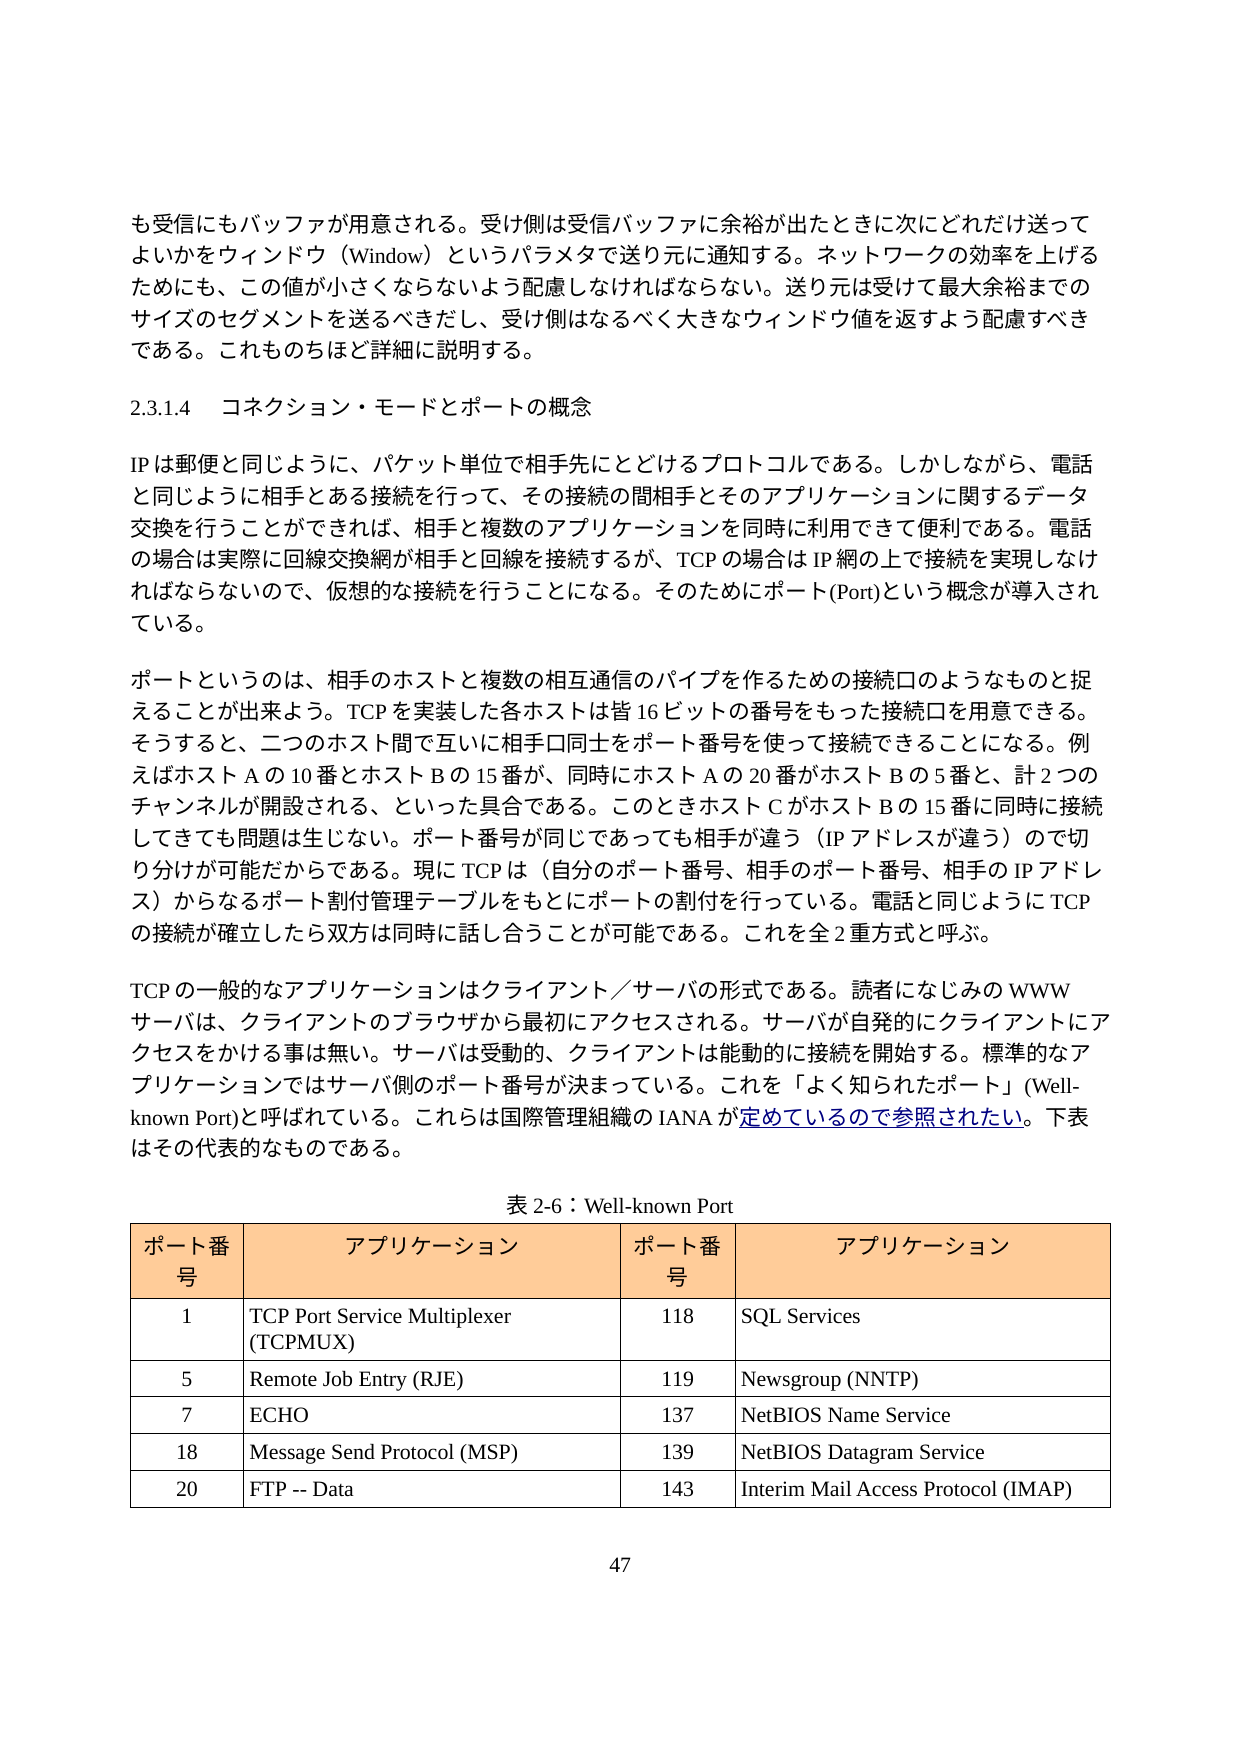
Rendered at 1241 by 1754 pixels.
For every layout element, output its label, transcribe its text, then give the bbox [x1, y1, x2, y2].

table_cell Newsgroup (NNTP) [736, 1361, 1110, 1396]
table_cell FTP -- Data [244, 1471, 620, 1507]
table_cell 20 [131, 1471, 243, 1507]
table_cell Remote Job Entry (RJE) [244, 1361, 620, 1396]
table_cell 139 [621, 1434, 735, 1470]
table_header アプリケーション [736, 1224, 1110, 1298]
table_header アプリケーション [244, 1224, 620, 1298]
table_cell 1 [131, 1299, 243, 1360]
table_cell 137 [621, 1397, 735, 1433]
table_cell SQL Services [736, 1299, 1110, 1360]
table_cell 143 [621, 1471, 735, 1507]
text IPは郵便と同じように、パケット単位で相手先にとどけるプロトコルである。しかしながら、電話と同じように相手とある接続を行って、その接続の間相手とそのアプリケーションに関するデータ交換を行うことができれば、相手と複数のアプリケーションを同時に利用できて便利である。電話の場合は実際に回線交換網が相手と回線を接続するが、TCPの場合はIP網の上で接続を実現しなければならないので、仮想的な接続を行うことになる。そのためにポート(Port)という概念が導入されている。 [130, 447, 1110, 637]
table_cell 118 [621, 1299, 735, 1360]
table_cell NetBIOS Datagram Service [736, 1434, 1110, 1470]
table_cell 5 [131, 1361, 243, 1396]
text TCPの一般的なアプリケーションはクライアント／サーバの形式である。読者になじみのWWWサーバは、クライアントのブラウザから最初にアクセスされる。サーバが自発的にクライアントにアクセスをかける事は無い。サーバは受動的、クライアントは能動的に接続を開始する。標準的なアプリケーションではサーバ側のポート番号が決まっている。これを「よく知られたポート」(Well-known Port)と呼ばれている。これらは国際管理組織のIANAが定めているので参照されたい。下表はその代表的なものである。 [130, 973, 1110, 1163]
text も受信にもバッファが用意される。受け側は受信バッファに余裕が出たときに次にどれだけ送ってよいかをウィンドウ（Window）というパラメタで送り元に通知する。ネットワークの効率を上げるためにも、この値が小さくならないよう配慮しなければならない。送り元は受けて最大余裕までのサイズのセグメントを送るべきだし、受け側はなるべく大きなウィンドウ値を返すよう配慮すべきである。これものちほど詳細に説明する。 [130, 207, 1110, 365]
table_cell Message Send Protocol (MSP) [244, 1434, 620, 1470]
table_cell 119 [621, 1361, 735, 1396]
text 表2-6：Well-known Port [130, 1188, 1110, 1220]
table_cell ECHO [244, 1397, 620, 1433]
subtitle コネクション・モードとポートの概念 [130, 390, 1110, 422]
table_cell Interim Mail Access Protocol (IMAP) [736, 1471, 1110, 1507]
table_cell 7 [131, 1397, 243, 1433]
table_cell NetBIOS Name Service [736, 1397, 1110, 1433]
table_cell 18 [131, 1434, 243, 1470]
text ポートというのは、相手のホストと複数の相互通信のパイプを作るための接続口のようなものと捉えることが出来よう。TCPを実装した各ホストは皆16ビットの番号をもった接続口を用意できる。そうすると、二つのホスト間で互いに相手口同士をポート番号を使って接続できることになる。例えばホストAの10番とホストBの15番が、同時にホストAの20番がホストBの5番と、計2つのチャンネルが開設される、といった具合である。このときホストCがホストBの15番に同時に接続してきても問題は生じない。ポート番号が同じであっても相手が違う（IPアドレスが違う）ので切り分けが可能だからである。現にTCPは（自分のポート番号、相手のポート番号、相手のIPアドレス）からなるポート割付管理テーブルをもとにポートの割付を行っている。電話と同じようにTCPの接続が確立したら双方は同時に話し合うことが可能である。これを全2重方式と呼ぶ。 [130, 663, 1110, 948]
table_header ポート番号 [131, 1224, 243, 1298]
table_cell TCP Port Service Multiplexer (TCPMUX) [244, 1299, 620, 1360]
table_header ポート番号 [621, 1224, 735, 1298]
